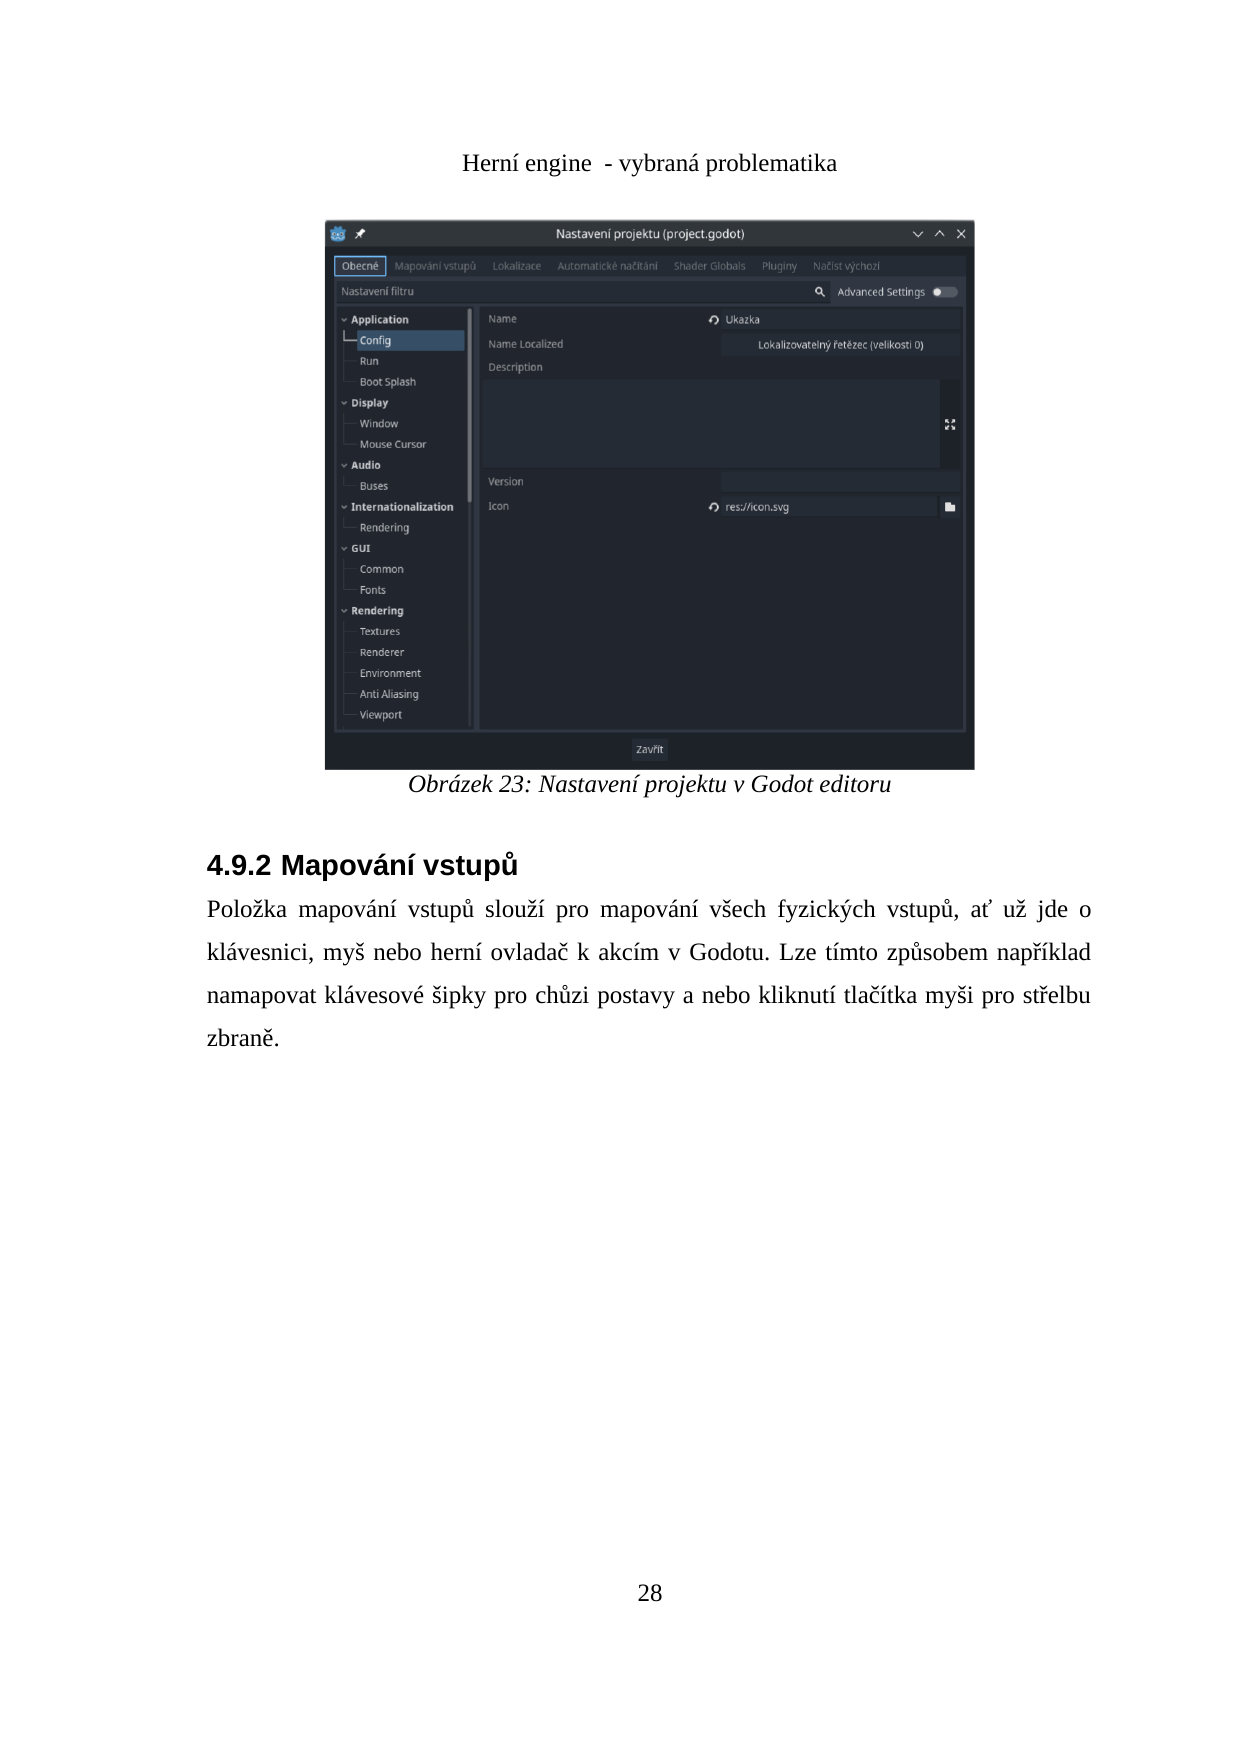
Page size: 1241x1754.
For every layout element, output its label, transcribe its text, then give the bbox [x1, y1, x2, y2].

text Položka mapování vstupů slouží pro mapování všech fyzických vstupů, ať už jde o klávesnici, myš nebo herní ovladač k akcím v Godotu. Lze tímto způsobem například namapovat klávesové šipky pro chůzi postavy a nebo kliknutí tlačítka myši pro střelbu zbraně. [207, 894, 1093, 1052]
picture [324, 219, 975, 770]
subtitle Mapování vstupů [207, 848, 1093, 881]
text Obrázek 23: Nastavení projektu v Godot editoru [325, 770, 974, 798]
